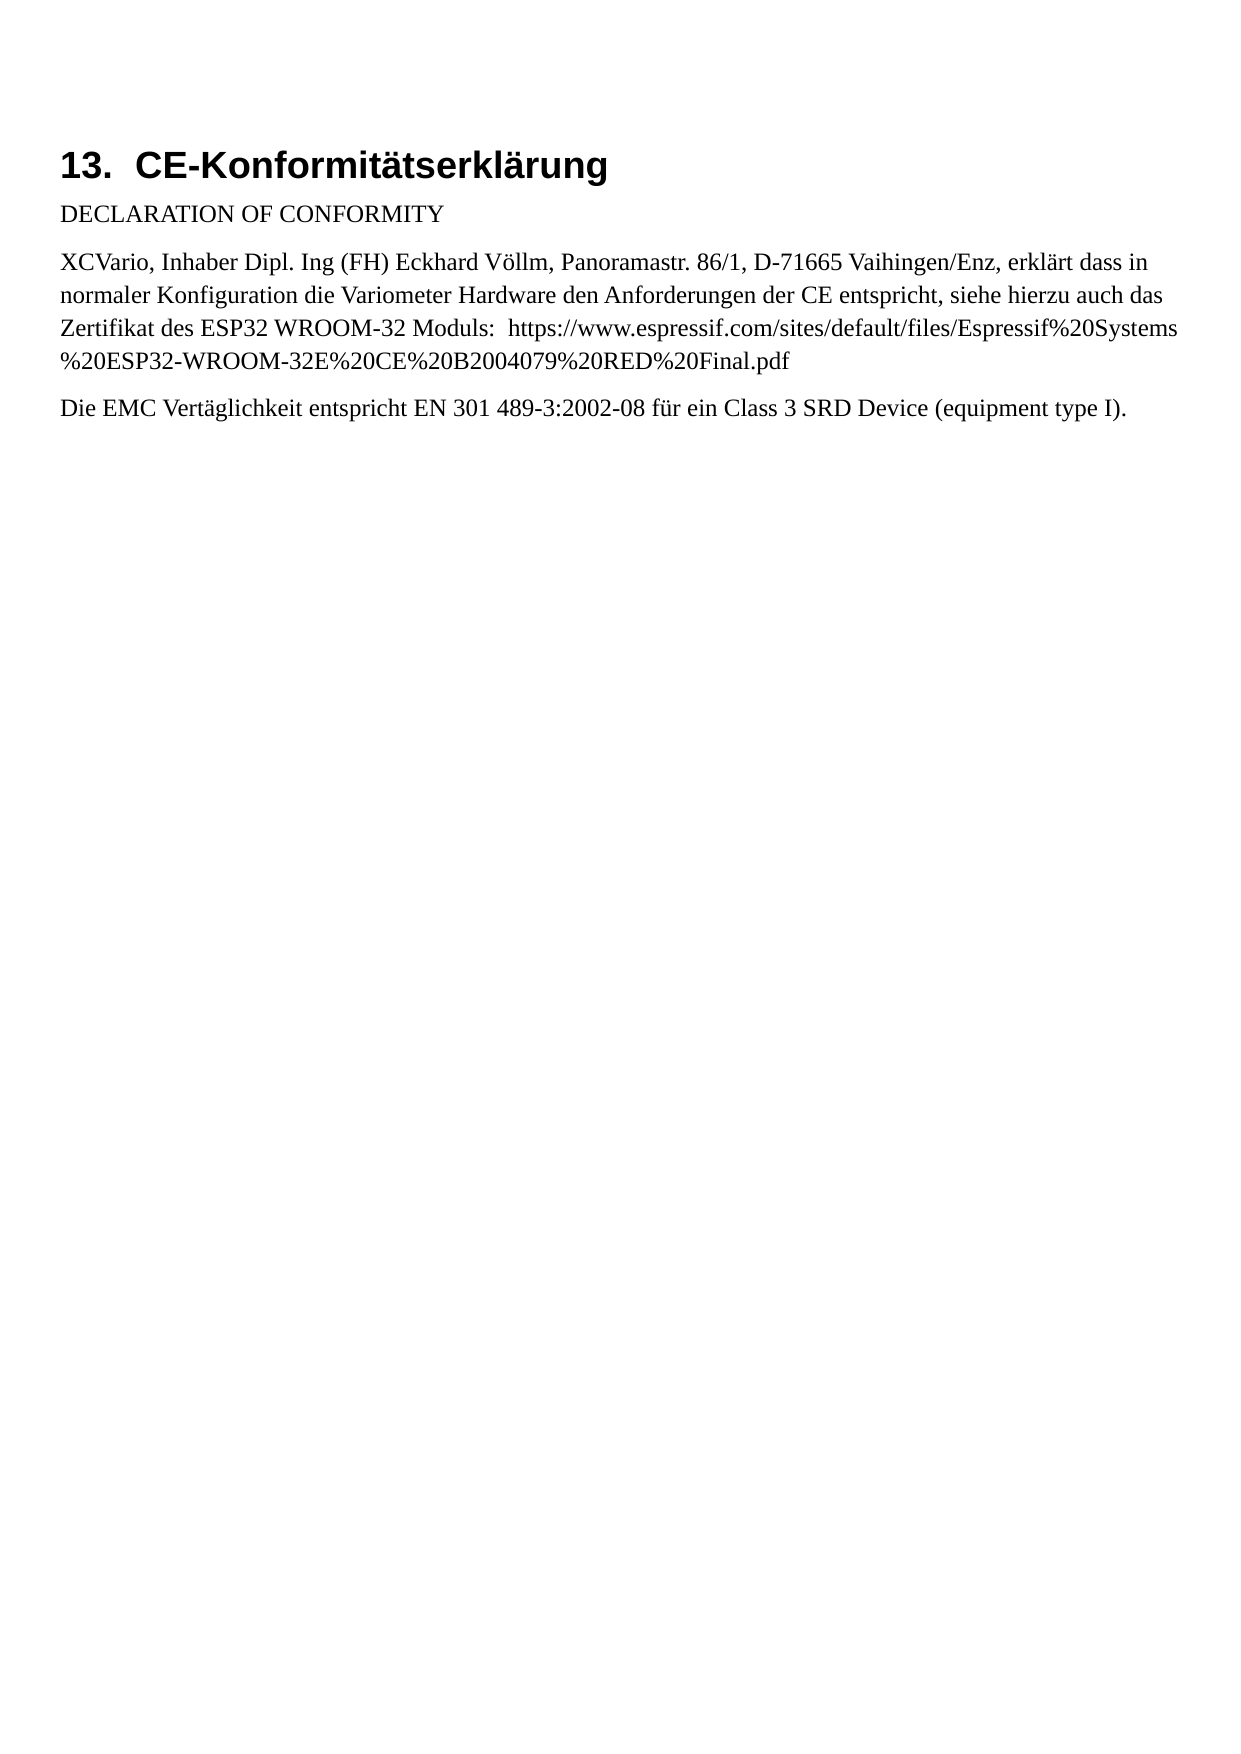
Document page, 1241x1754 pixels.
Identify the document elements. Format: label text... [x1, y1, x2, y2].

subtitle CE-Konformitätserklärung [60, 143, 1207, 187]
text DECLARATION OF CONFORMITY [60, 199, 1207, 228]
text XCVario, Inhaber Dipl. Ing (FH) Eckhard Völlm, Panoramastr. 86/1, D-71665 Vaihingen/Enz, erklärt dass in normaler Konfiguration die Variometer Hardware den Anforderungen der CE entspricht, siehe hierzu auch das Zertifikat des ESP32 WROOM-32 Moduls: https://www.espressif.com/sites/default/files/Espressif%20Systems%20ESP32-WROOM-32E%20CE%20B2004079%20RED%20Final.pdf [60, 247, 1207, 375]
text Die EMC Vertäglichkeit entspricht EN 301 489-3:2002-08 für ein Class 3 SRD Device (equipment type I). [60, 393, 1207, 422]
